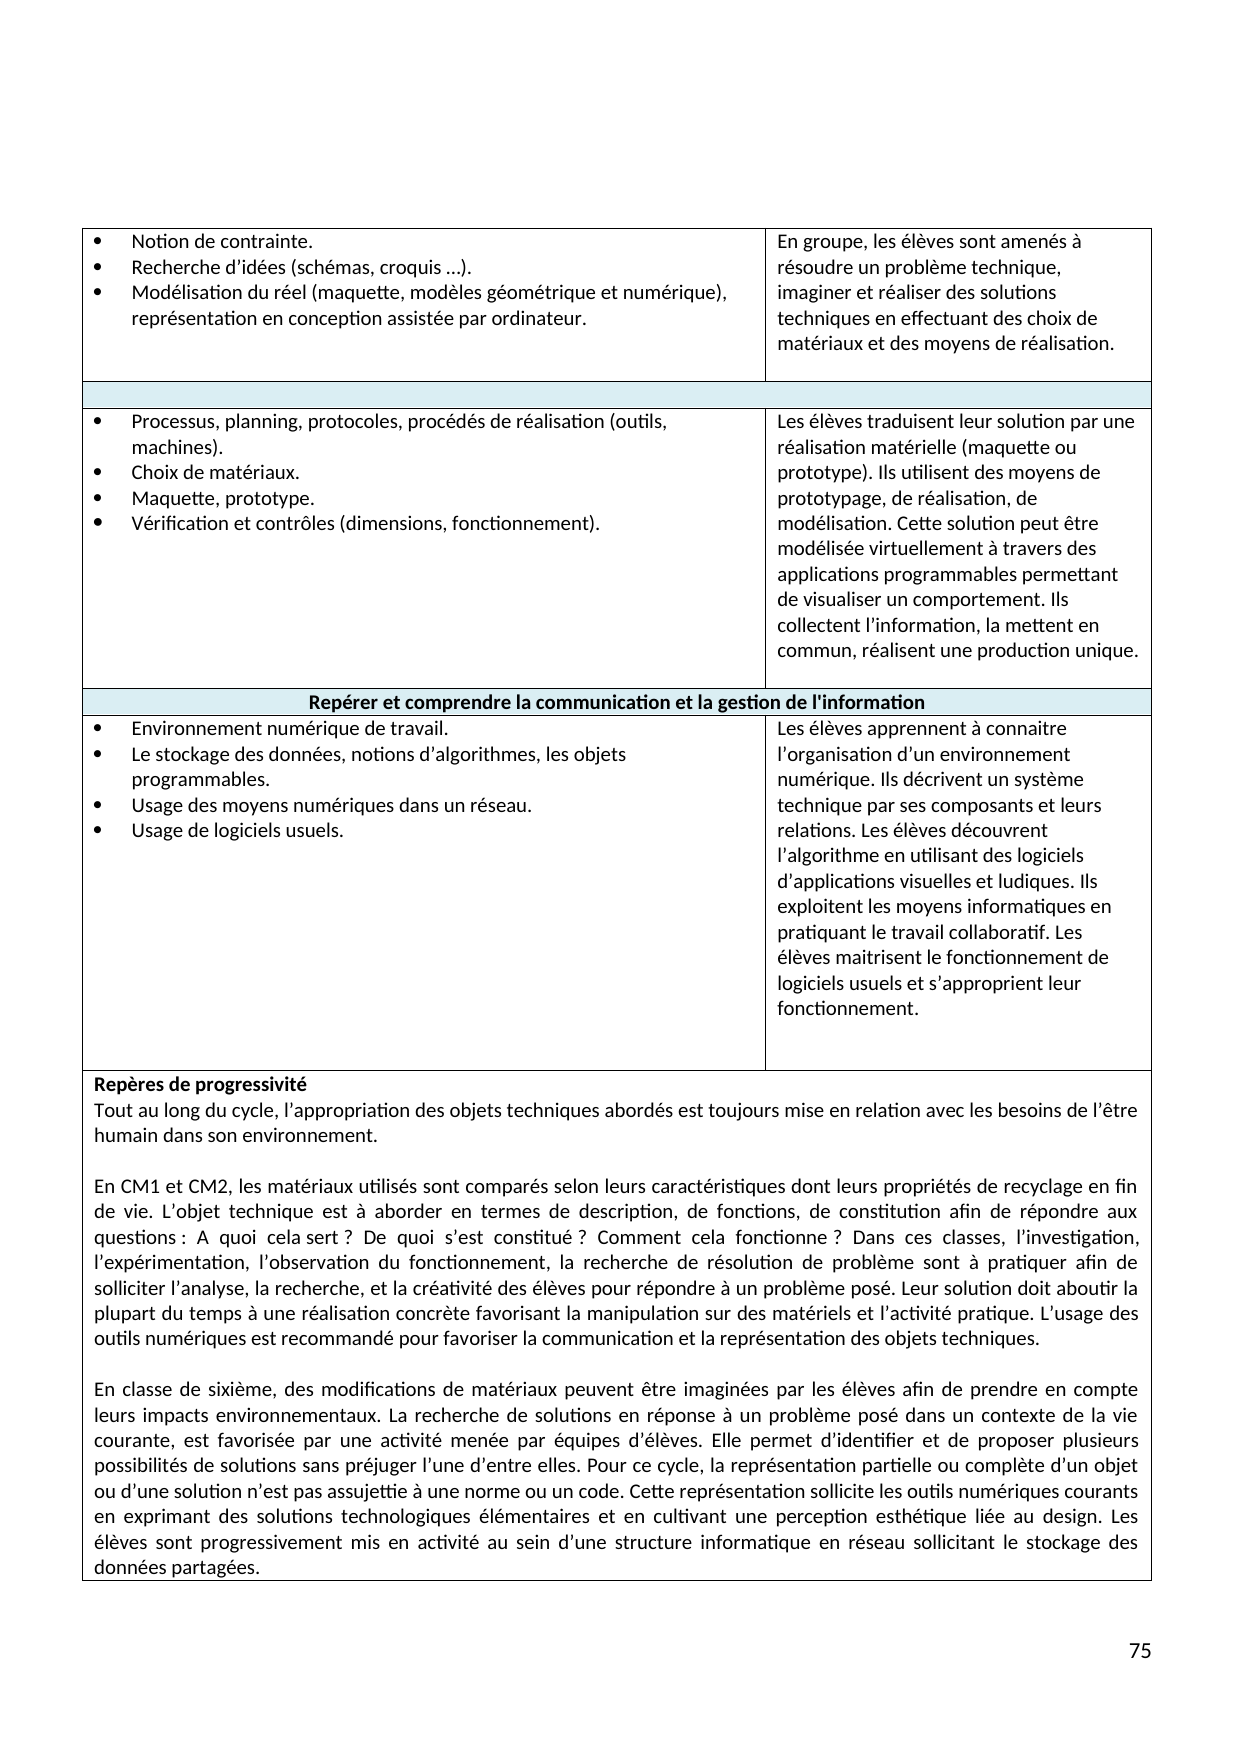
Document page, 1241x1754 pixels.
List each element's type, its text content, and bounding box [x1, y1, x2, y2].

table_cell Les élèves traduisent leur solution par une réalisation matérielle (maquette ou prototype). Ils utilisent des moyens de prototypage, de réalisation, de modélisation. Cette solution peut être modélisée virtuellement à travers des applications programmables permettant de visualiser un comportement. Ils collectent l’information, la mettent en commun, réalisent une production unique. [766, 409, 1151, 688]
table_cell Environnement numérique de travail. Le stockage des données, notions d’algorithmes, les objets programmables. Usage des moyens numériques dans un réseau. Usage de logiciels usuels. [83, 716, 765, 1070]
table_cell Les élèves apprennent à connaitre l’organisation d’un environnement numérique. Ils décrivent un système technique par ses composants et leurs relations. Les élèves découvrent l’algorithme en utilisant des logiciels d’applications visuelles et ludiques. Ils exploitent les moyens informatiques en pratiquant le travail collaboratif. Les élèves maitrisent le fonctionnement de logiciels usuels et s’approprient leur fonctionnement. [766, 716, 1151, 1070]
table_cell Notion de contrainte. Recherche d’idées (schémas, croquis …). Modélisation du réel (maquette, modèles géométrique et numérique), représentation en conception assistée par ordinateur. [83, 229, 765, 381]
table_cell Repérer et comprendre la communication et la gestion de l'information [83, 689, 1151, 714]
table_cell [83, 382, 1151, 407]
table_cell En groupe, les élèves sont amenés à résoudre un problème technique, imaginer et réaliser des solutions techniques en effectuant des choix de matériaux et des moyens de réalisation. [766, 229, 1151, 381]
table_cell Processus, planning, protocoles, procédés de réalisation (outils, machines). Choix de matériaux. Maquette, prototype. Vérification et contrôles (dimensions, fonctionnement). [83, 409, 765, 688]
table_cell Repères de progressivité Tout au long du cycle, l’appropriation des objets techniques abordés est toujours mise en relation avec les besoins de l’être humain dans son environnement. En CM1 et CM2, les matériaux utilisés sont comparés selon leurs caractéristiques dont leurs propriétés de recyclage en fin de vie. L’objet technique est à aborder en termes de description, de fonctions, de constitution afin de répondre aux questions : A quoi cela sert ? De quoi s’est constitué ? Comment cela fonctionne ? Dans ces classes, l’investigation, l’expérimentation, l’observation du fonctionnement, la recherche de résolution de problème sont à pratiquer afin de solliciter l’analyse, la recherche, et la créativité des élèves pour répondre à un problème posé. Leur solution doit aboutir la plupart du temps à une réalisation concrète favorisant la manipulation sur des matériels et l’activité pratique. L’usage des outils numériques est recommandé pour favoriser la communication et la représentation des objets techniques. En classe de sixième, des modifications de matériaux peuvent être imaginées par les élèves afin de prendre en compte leurs impacts environnementaux. La recherche de solutions en réponse à un problème posé dans un contexte de la vie courante, est favorisée par une activité menée par équipes d’élèves. Elle permet d’identifier et de proposer plusieurs possibilités de solutions sans préjuger l’une d’entre elles. Pour ce cycle, la représentation partielle ou complète d’un objet ou d’une solution n’est pas assujettie à une norme ou un code. Cette représentation sollicite les outils numériques courants en exprimant des solutions technologiques élémentaires et en cultivant une perception esthétique liée au design. Les élèves sont progressivement mis en activité au sein d’une structure informatique en réseau sollicitant le stockage des données partagées. [83, 1071, 1151, 1580]
